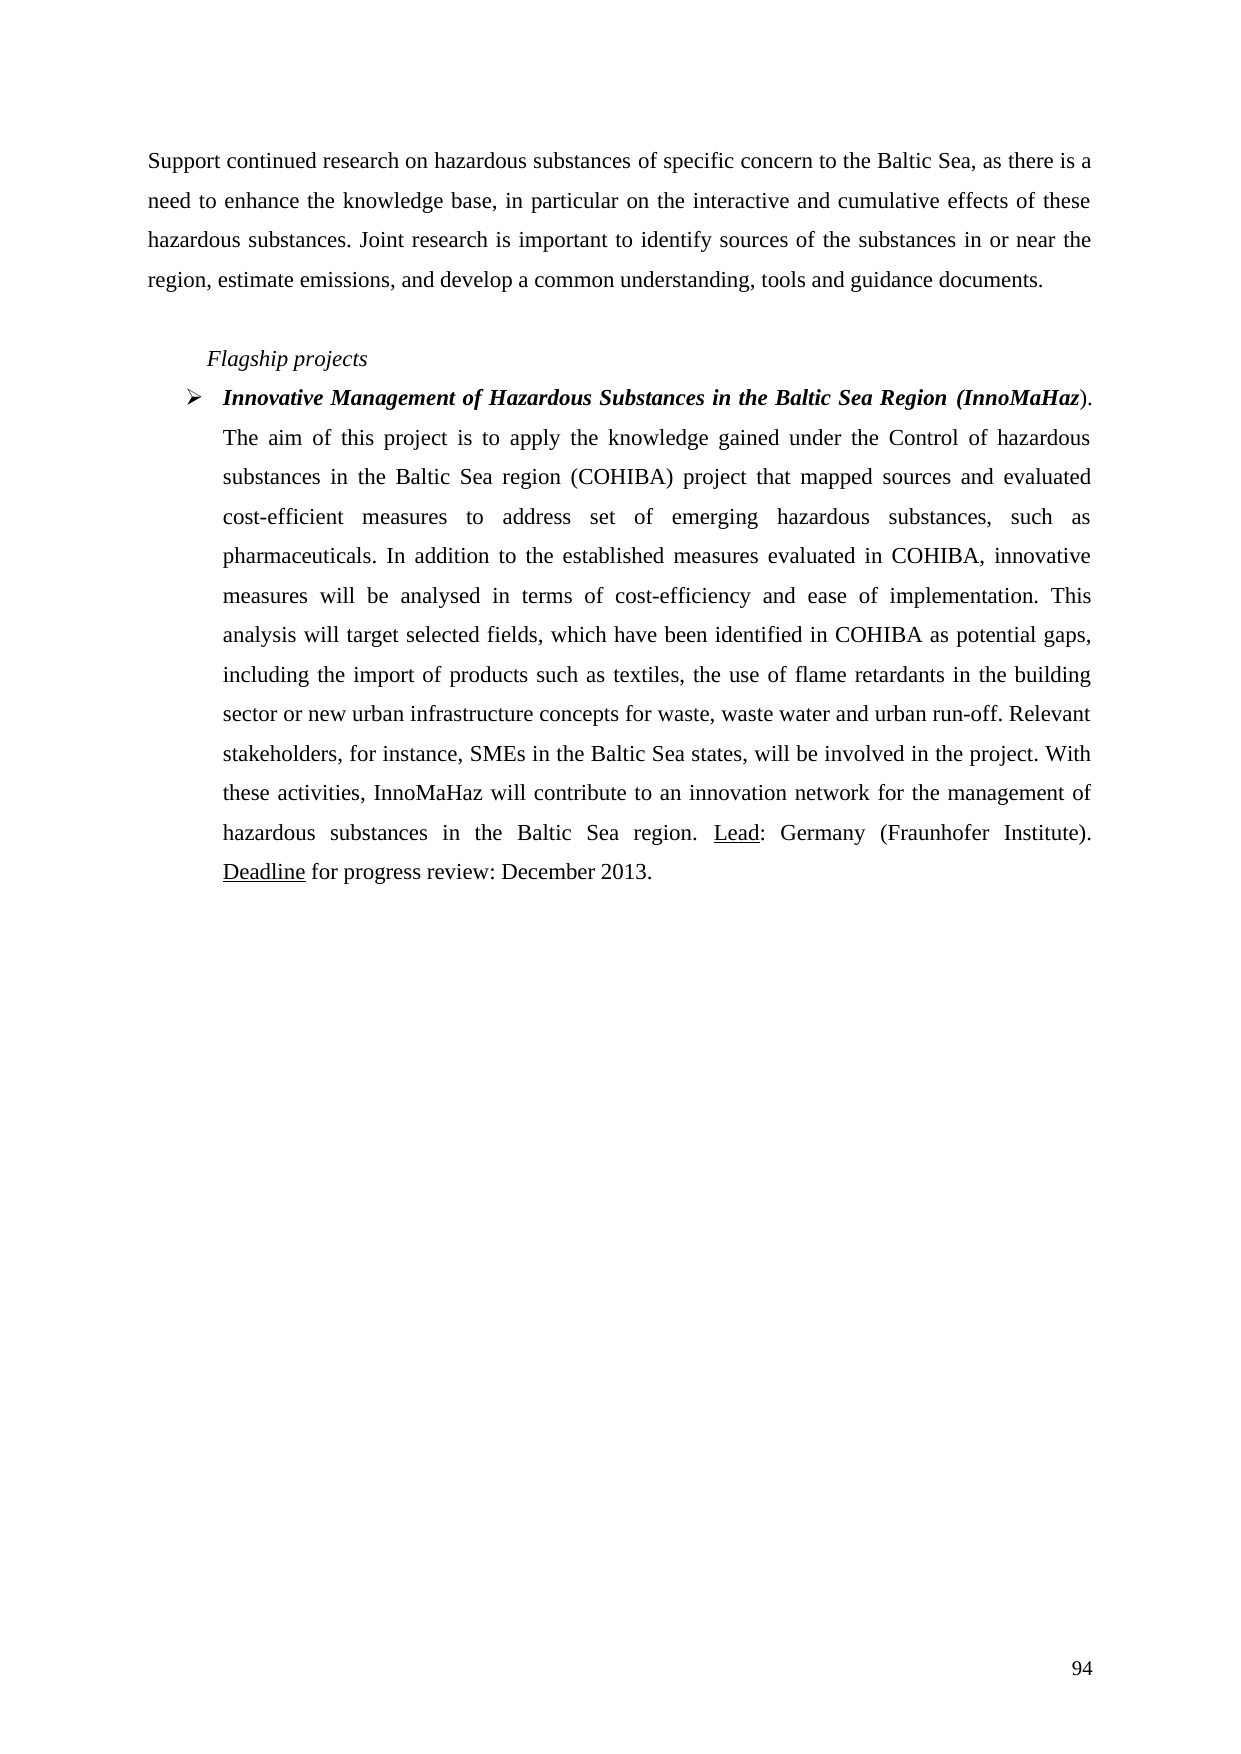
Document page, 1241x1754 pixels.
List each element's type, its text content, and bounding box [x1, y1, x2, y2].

list Innovative Management of Hazardous Substances in the Baltic Sea Region (InnoMaHaz). The aim of this project is to apply the knowledge gained under the Control of hazardous substances in the Baltic Sea region (COHIBA) project that mapped sources and evaluated cost-efficient measures to address set of emerging hazardous substances, such as pharmaceuticals. In addition to the established measures evaluated in COHIBA, innovative measures will be analysed in terms of cost-efficiency and ease of implementation. This analysis will target selected fields, which have been identified in COHIBA as potential gaps, including the import of products such as textiles, the use of flame retardants in the building sector or new urban infrastructure concepts for waste, waste water and urban run-off. Relevant stakeholders, for instance, SMEs in the Baltic Sea states, will be involved in the project. With these activities, InnoMaHaz will contribute to an innovation network for the management of hazardous substances in the Baltic Sea region. Lead: Germany (Fraunhofer Institute). Deadline for progress review: December 2013. [185, 384, 1093, 884]
text Support continued research on hazardous substances of specific concern to the Baltic Sea, as there is a need to enhance the knowledge base, in particular on the interactive and cumulative effects of these hazardous substances. Joint research is important to identify sources of the substances in or near the region, estimate emissions, and develop a common understanding, tools and guidance documents. [148, 148, 1093, 292]
text Flagship projects [148, 345, 1093, 371]
